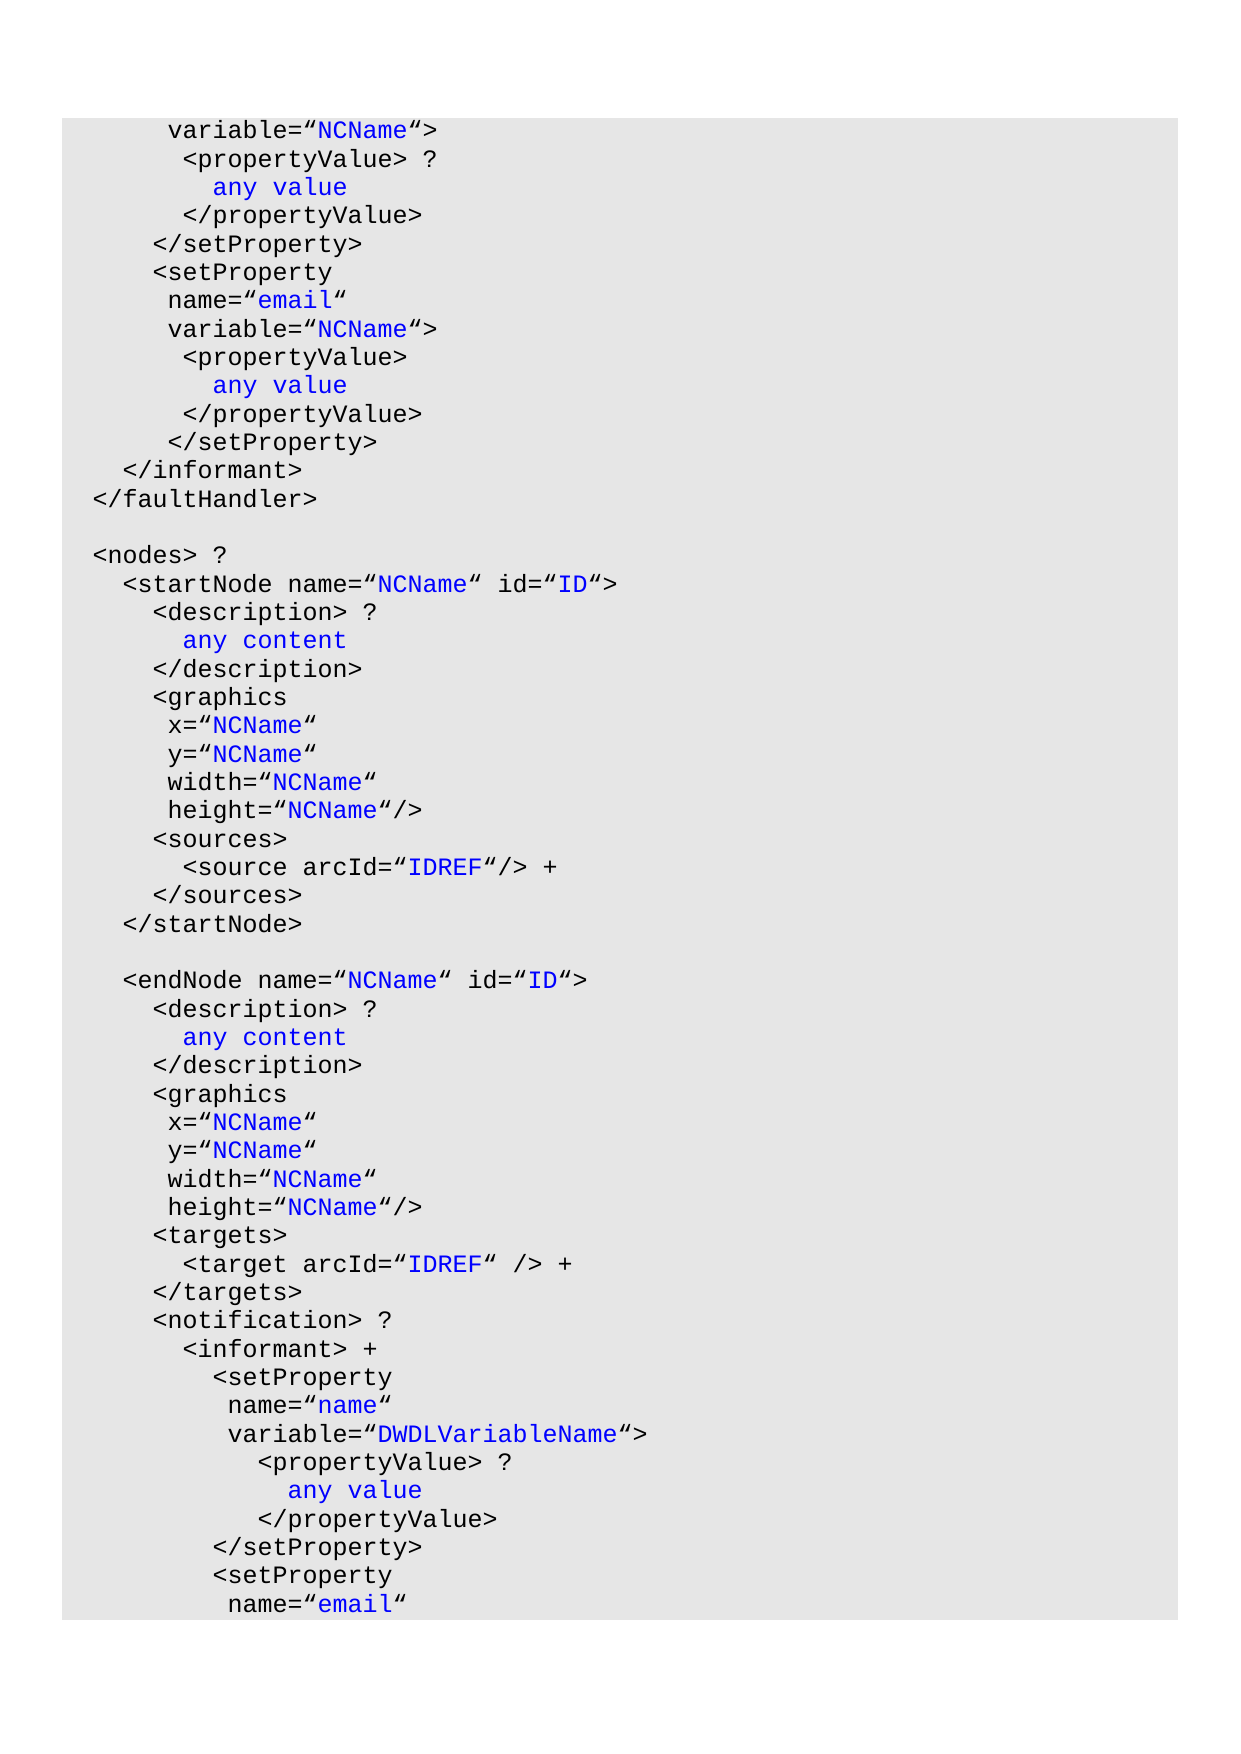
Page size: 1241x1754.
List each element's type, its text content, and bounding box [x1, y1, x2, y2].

text <sources> [62, 826, 1178, 855]
text variable=“NCName“> [62, 118, 1178, 146]
text <nodes> ? [62, 543, 1178, 571]
text </informant> [62, 458, 1178, 486]
text y=“NCName“ [62, 741, 1178, 770]
text <description> ? [62, 600, 1178, 628]
text <startNode name=“NCName“ id=“ID“> [62, 571, 1178, 600]
text <graphics [62, 685, 1178, 713]
text x=“NCName“ [62, 1110, 1178, 1138]
text height=“NCName“/> [62, 798, 1178, 826]
text any content [62, 628, 1178, 656]
text y=“NCName“ [62, 1138, 1178, 1166]
text any content [62, 1025, 1178, 1053]
text x=“NCName“ [62, 713, 1178, 741]
text </startNode> [62, 911, 1178, 940]
text </faultHandler> [62, 486, 1178, 515]
text variable=“NCName“> [62, 316, 1178, 345]
text </description> [62, 656, 1178, 685]
text <informant> + [62, 1336, 1178, 1365]
text <source arcId=“IDREF“/> + [62, 855, 1178, 883]
text <endNode name=“NCName“ id=“ID“> [62, 968, 1178, 996]
text </setProperty> [62, 231, 1178, 260]
text </description> [62, 1053, 1178, 1081]
text <setProperty [62, 1365, 1178, 1393]
text <description> ? [62, 996, 1178, 1025]
text any value [62, 1478, 1178, 1506]
text <setProperty [62, 1563, 1178, 1591]
text variable=“DWDLVariableName“> [62, 1421, 1178, 1450]
text name=“email“ [62, 288, 1178, 316]
text <notification> ? [62, 1308, 1178, 1336]
text </propertyValue> [62, 401, 1178, 430]
text width=“NCName“ [62, 1166, 1178, 1195]
text <setProperty [62, 260, 1178, 288]
text any value [62, 373, 1178, 401]
text </propertyValue> [62, 203, 1178, 231]
text </propertyValue> [62, 1506, 1178, 1535]
text name=“name“ [62, 1393, 1178, 1421]
text height=“NCName“/> [62, 1195, 1178, 1223]
text <propertyValue> ? [62, 1450, 1178, 1478]
text </setProperty> [62, 430, 1178, 458]
text </setProperty> [62, 1535, 1178, 1563]
text <target arcId=“IDREF“ /> + [62, 1251, 1178, 1280]
text </sources> [62, 883, 1178, 911]
text name=“email“ [62, 1591, 1178, 1620]
text <targets> [62, 1223, 1178, 1251]
text any value [62, 175, 1178, 203]
text <graphics [62, 1081, 1178, 1110]
text <propertyValue> ? [62, 146, 1178, 175]
text </targets> [62, 1280, 1178, 1308]
text <propertyValue> [62, 345, 1178, 373]
text width=“NCName“ [62, 770, 1178, 798]
